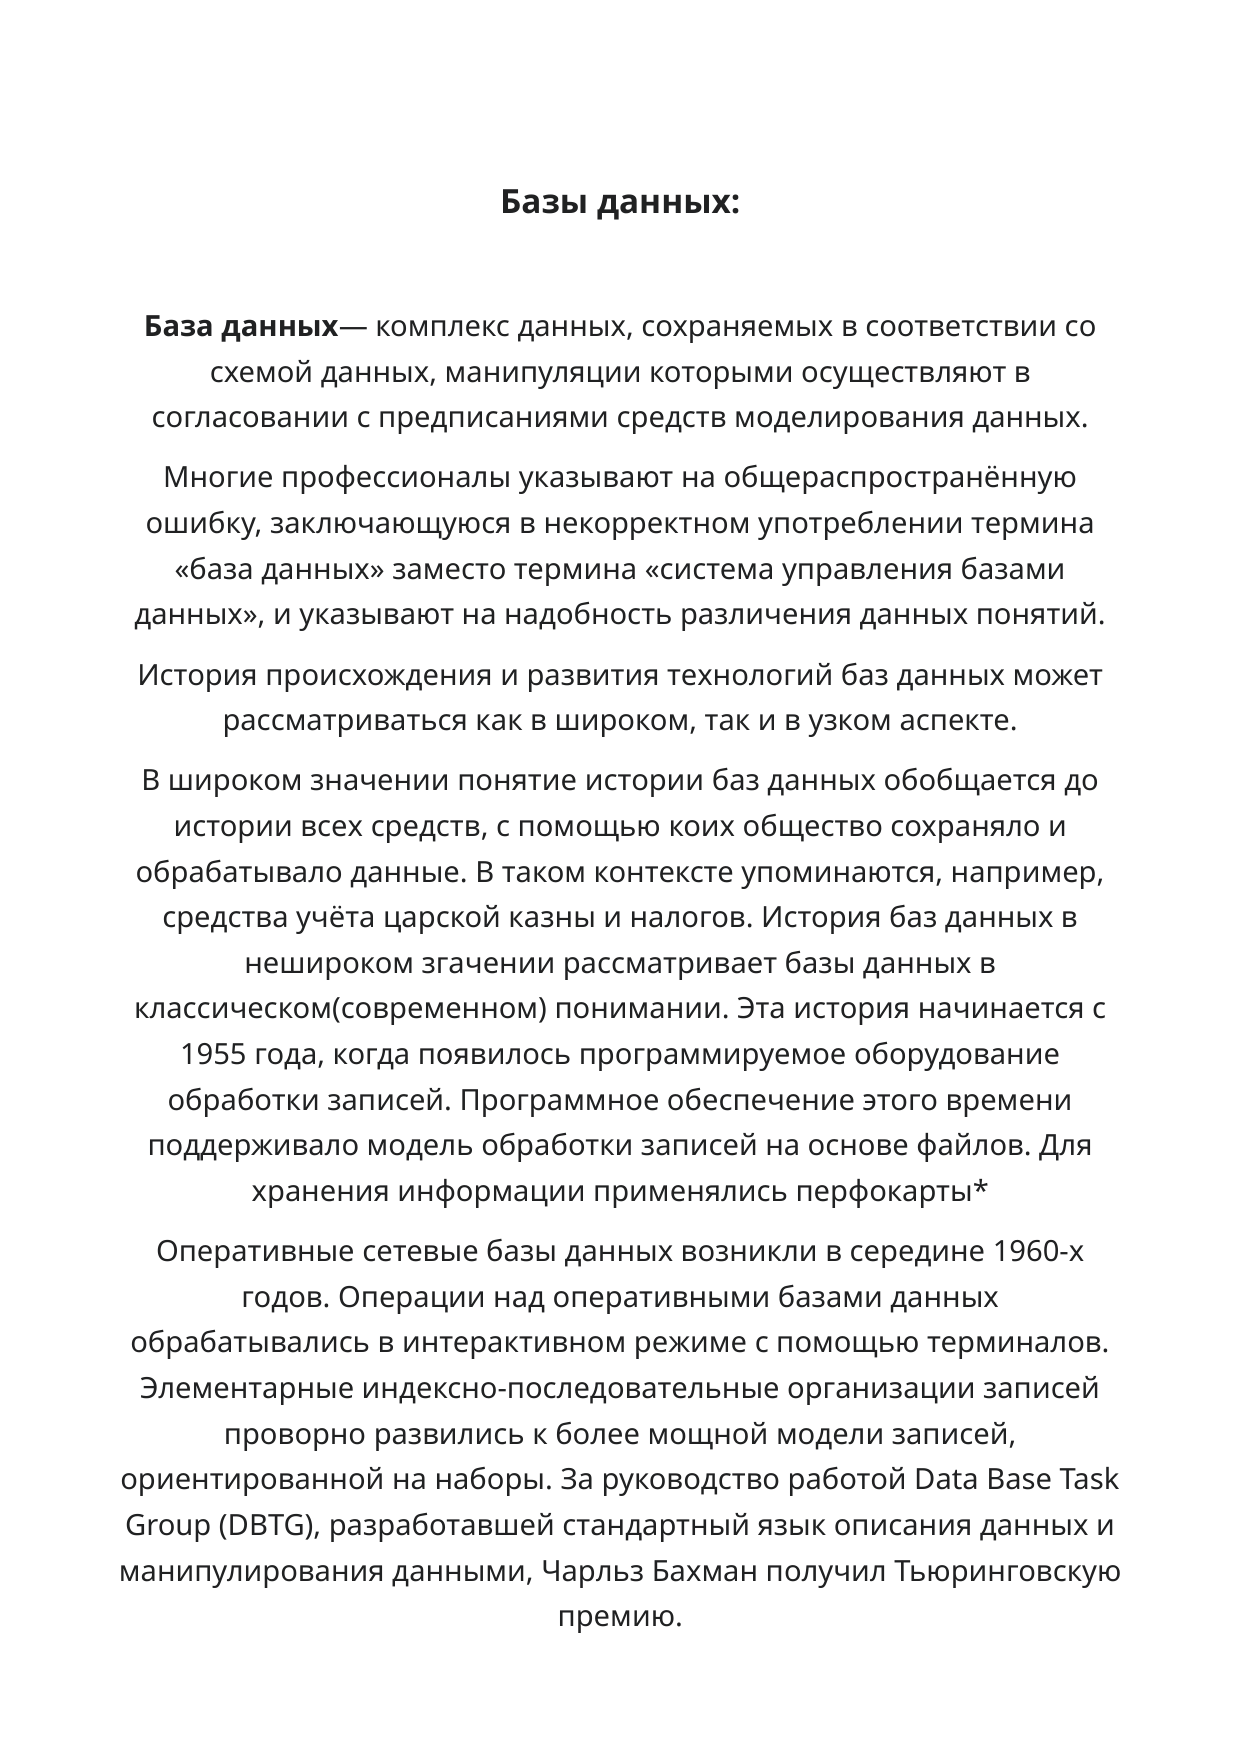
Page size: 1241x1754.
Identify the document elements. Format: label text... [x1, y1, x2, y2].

text Базы данных: [118, 178, 1122, 224]
text Многие профессионалы указывают на общераспространённую ошибку, заключающуюся в некорректном употреблении термина «база данных» заместо термина «система управления базами данных», и указывают на надобность различения данных понятий. [118, 457, 1122, 633]
text База данных— комплекс данных, сохраняемых в соответствии со схемой данных, манипуляции которыми осуществляют в согласовании с предписаниями средств моделирования данных. [118, 305, 1122, 436]
text Оперативные сетевые базы данных возникли в середине 1960-х годов. Операции над оперативными базами данных обрабатывались в интерактивном режиме с помощью терминалов. Элементарные индексно-последовательные организации записей проворно развились к более мощной модели записей, ориентированной на наборы. За руководство работой Data Base Task Group (DBTG), разработавшей стандартный язык описания данных и манипулирования данными, Чарльз Бахман получил Тьюринговскую премию. [118, 1231, 1122, 1635]
text История происхождения и развития технологий баз данных может рассматриваться как в широком, так и в узком аспекте. [118, 654, 1122, 739]
text В широком значении понятие истории баз данных обобщается до истории всех средств, с помощью коих общество сохраняло и обрабатывало данные. В таком контексте упоминаются, например, средства учёта царской казны и налогов. История баз данных в нешироком згачении рассматривает базы данных в классическом(современном) понимании. Эта история начинается с 1955 года, когда появилось программируемое оборудование обработки записей. Программное обеспечение этого времени поддерживало модель обработки записей на основе файлов. Для хранения информации применялись перфокарты* [118, 760, 1122, 1210]
